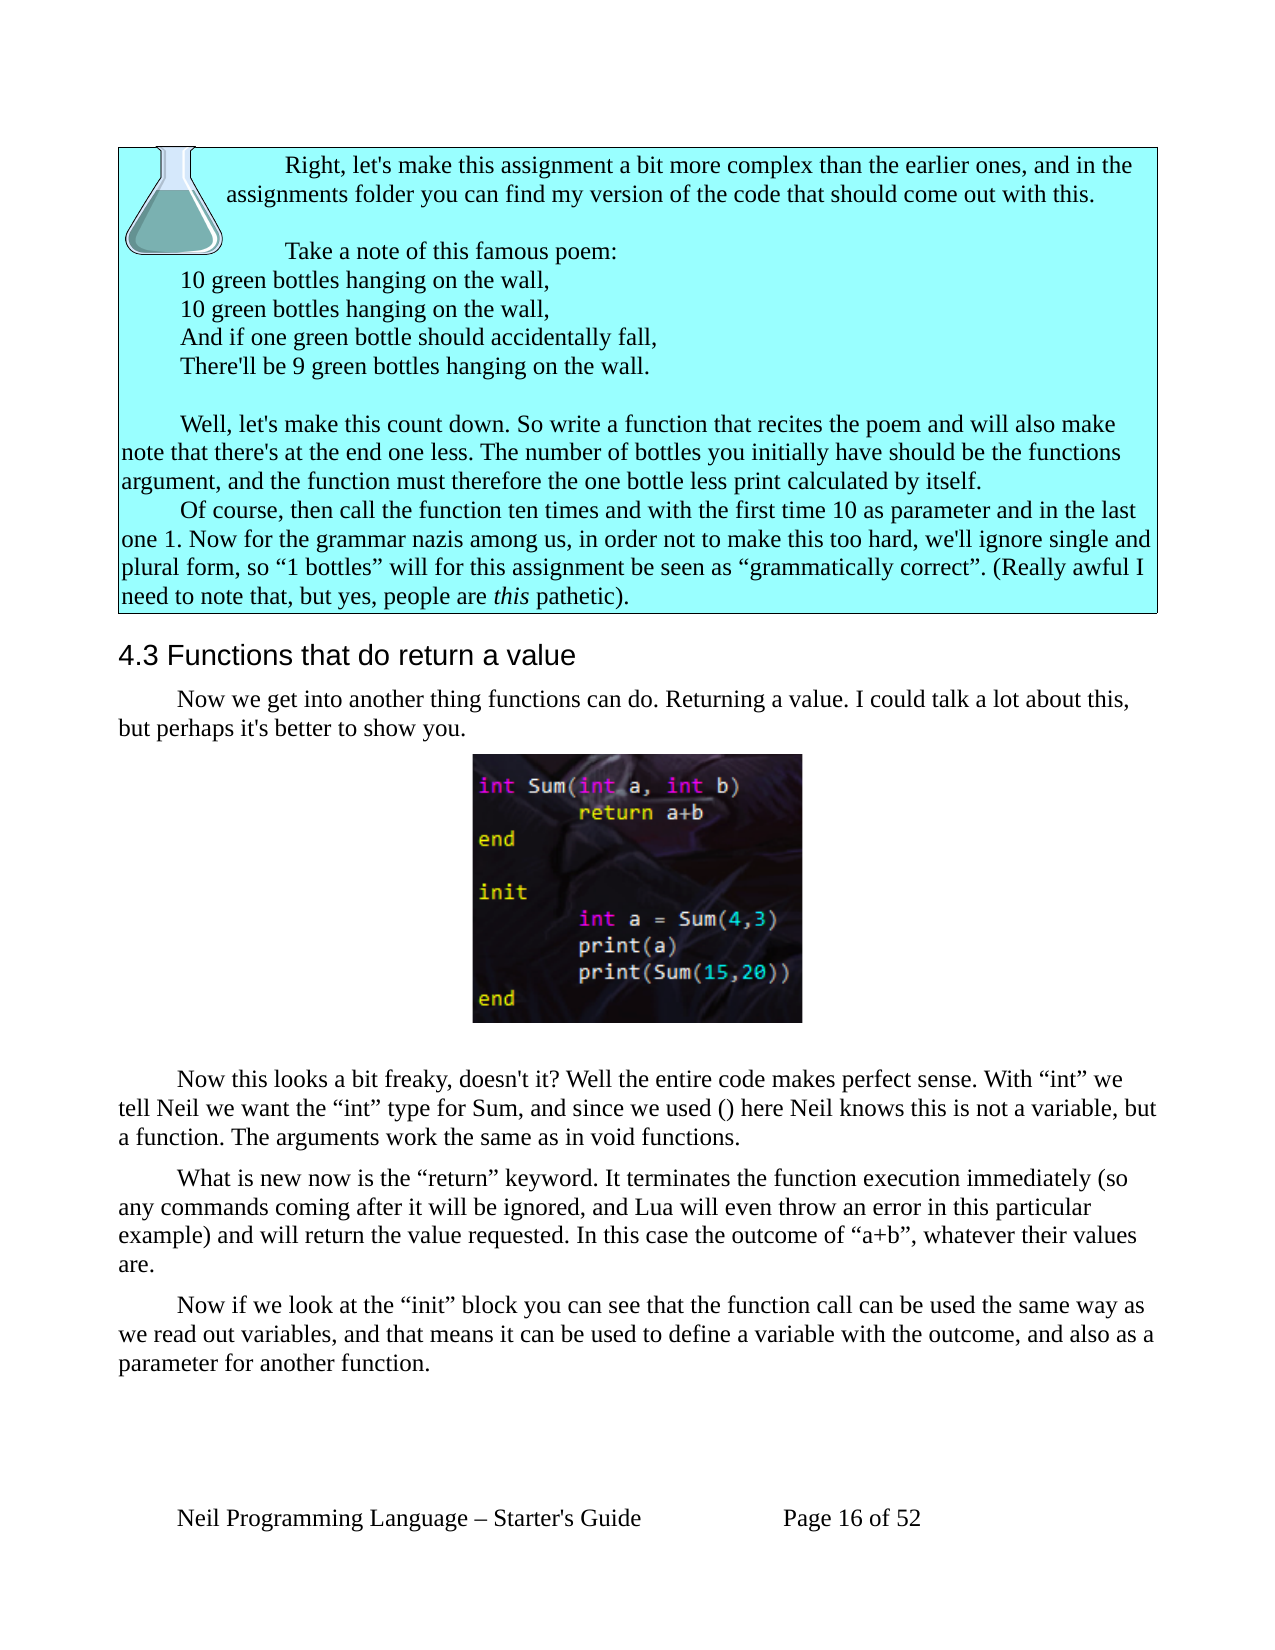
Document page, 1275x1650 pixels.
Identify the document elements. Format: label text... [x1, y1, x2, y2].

text Of course, then call the function ten times and with the first time 10 as parameter and in the last one 1. Now for the grammar nazis among us, in order not to make this too hard, we'll ignore single and plural form, so “1 bottles” will for this assignment be seen as “grammatically correct”. (Really awful I need to note that, but yes, people are this pathetic). [119, 492, 1157, 613]
text Well, let's make this count down. So write a function that recites the poem and will also make note that there's at the end one less. The number of bottles you initially have should be the functions argument, and the function must therefore the one bottle less print calculated by itself. [119, 406, 1157, 492]
picture [125, 146, 223, 255]
subtitle 4.3 Functions that do return a value [118, 638, 1157, 672]
text Now we get into another thing functions can do. Returning a value. I could talk a lot about this, but perhaps it's better to show you. [118, 684, 1157, 742]
text And if one green bottle should accidentally fall, [119, 319, 1157, 348]
text Now if we look at the “init” block you can see that the function call can be used the same way as we read out variables, and that means it can be used to define a variable with the outcome, and also as a parameter for another function. [118, 1290, 1157, 1377]
text Take a note of this famous poem: [119, 233, 1157, 262]
text 10 green bottles hanging on the wall, [119, 291, 1157, 319]
text Now this looks a bit freaky, doesn't it? Well the entire code makes perfect sense. With “int” we tell Neil we want the “int” type for Sum, and since we used () here Neil knows this is not a variable, but a function. The arguments work the same as in void functions. [118, 1064, 1157, 1150]
text Right, let's make this assignment a bit more complex than the earlier ones, and in the assignments folder you can find my version of the code that should come out with this. [223, 148, 1157, 204]
picture [472, 754, 803, 1023]
text What is new now is the “return” keyword. It terminates the function execution immediately (so any commands coming after it will be ignored, and Lua will even throw an error in this particular example) and will return the value requested. In this case the outcome of “a+b”, whatever their values are. [118, 1163, 1157, 1278]
text There'll be 9 green bottles hanging on the wall. [119, 348, 1157, 406]
text 10 green bottles hanging on the wall, [119, 262, 1157, 291]
